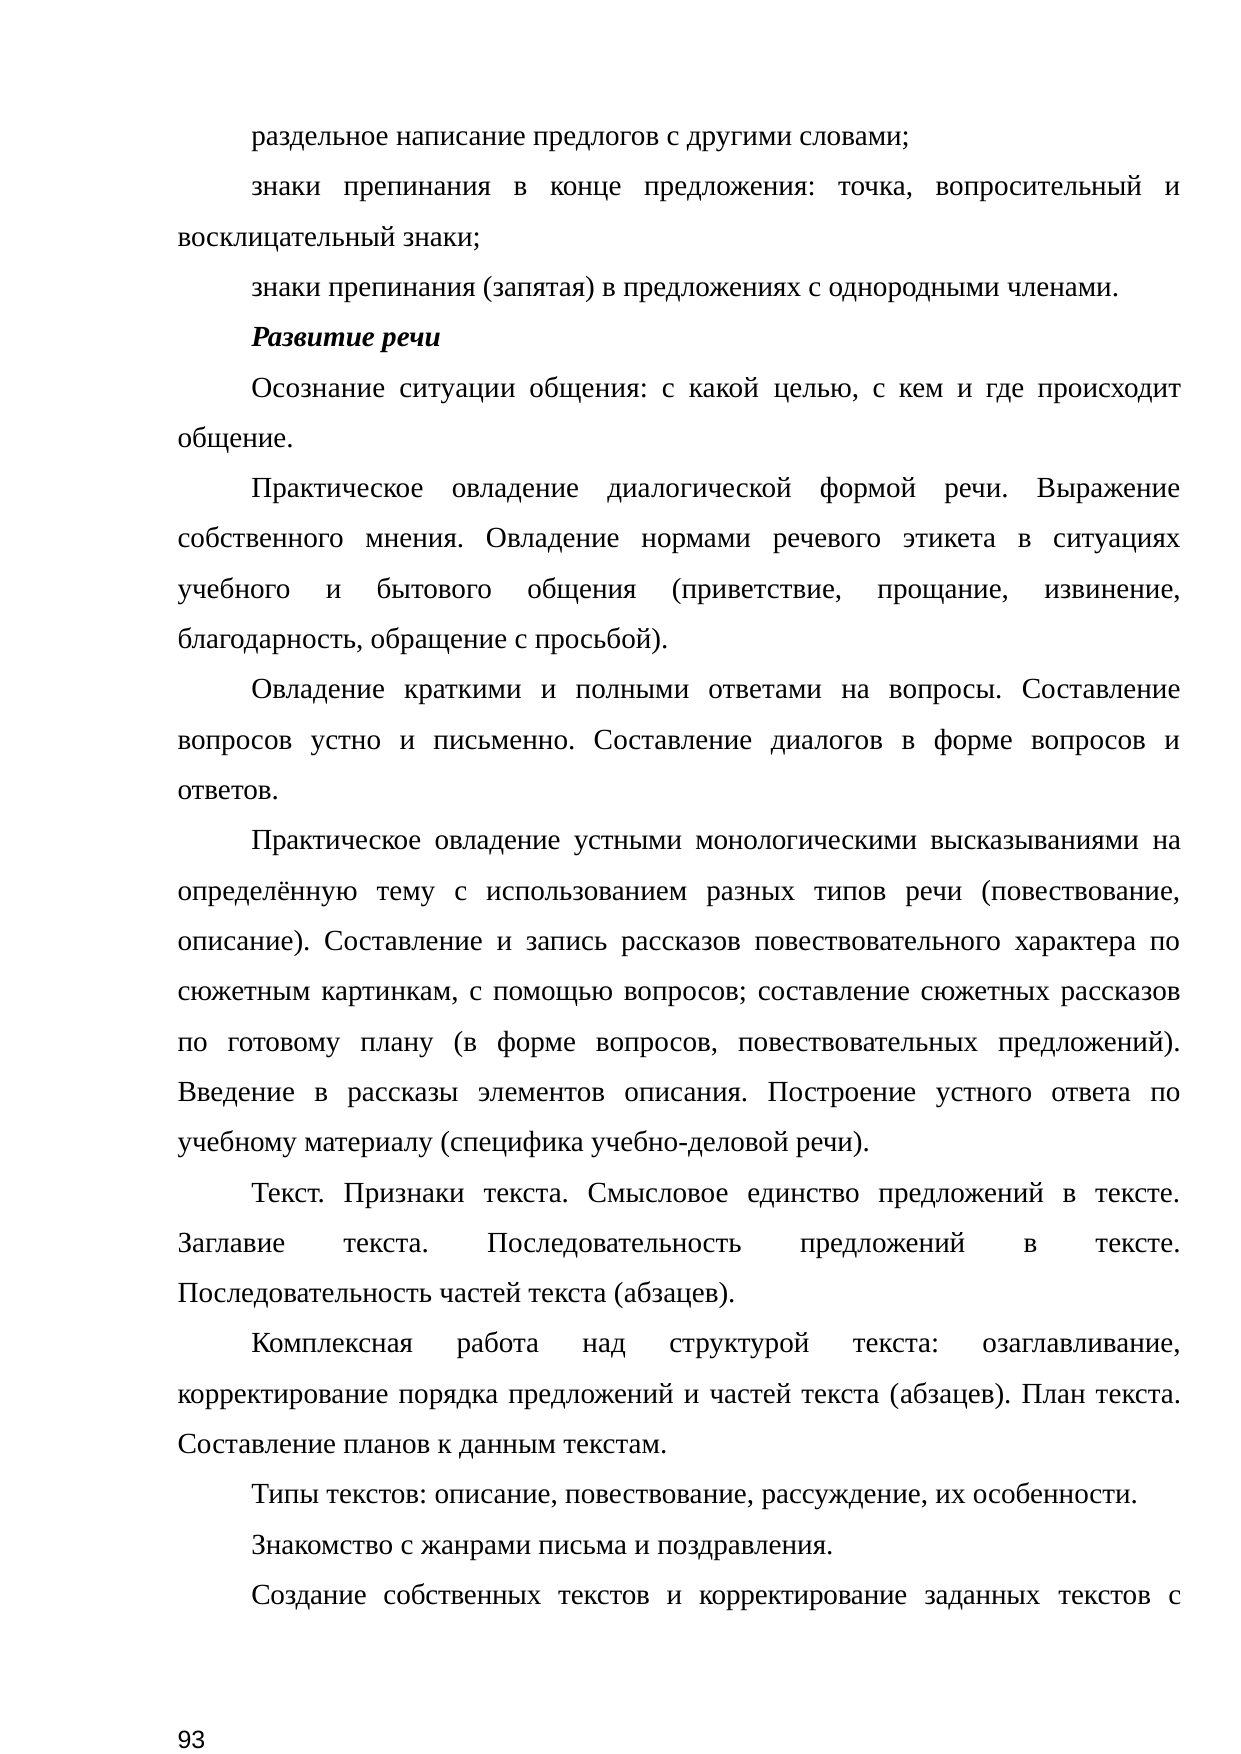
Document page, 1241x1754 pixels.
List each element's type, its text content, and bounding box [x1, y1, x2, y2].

text Создание собственных текстов и корректирование заданных текстов с [177, 1577, 1181, 1611]
text Текст. Признаки текста. Смысловое единство предложений в тексте. Заглавие текста. Последовательность предложений в тексте. Последовательность частей текста (абзацев). [177, 1175, 1181, 1309]
text раздельное написание предлогов с другими словами; [177, 118, 1181, 152]
text Овладение краткими и полными ответами на вопросы. Составление вопросов устно и письменно. Составление диалогов в форме вопросов и ответов. [177, 672, 1181, 806]
text Практическое овладение устными монологическими высказываниями на определённую тему с использованием разных типов речи (повествование, описание). Составление и запись рассказов повествовательного характера по сюжетным картинкам, с помощью вопросов; составление сюжетных рассказов по готовому плану (в форме вопросов, повествовательных предложений). Введение в рассказы элементов описания. Построение устного ответа по учебному материалу (специфика учебно-деловой речи). [177, 822, 1181, 1158]
text Типы текстов: описание, повествование, рассуждение, их особенности. [177, 1477, 1181, 1510]
text знаки препинания (запятая) в предложениях с однородными членами. [177, 269, 1181, 303]
text Знакомство с жанрами письма и поздравления. [177, 1527, 1181, 1560]
text знаки препинания в конце предложения: точка, вопросительный и восклицательный знаки; [177, 168, 1181, 252]
text Осознание ситуации общения: с какой целью, с кем и где происходит общение. [177, 370, 1181, 453]
text Комплексная работа над структурой текста: озаглавливание, корректирование порядка предложений и частей текста (абзацев). План текста. Составление планов к данным текстам. [177, 1326, 1181, 1460]
text Практическое овладение диалогической формой речи. Выражение собственного мнения. Овладение нормами речевого этикета в ситуациях учебного и бытового общения (приветствие, прощание, извинение, благодарность, обращение с просьбой). [177, 470, 1181, 655]
text Развитие речи [177, 319, 1181, 353]
